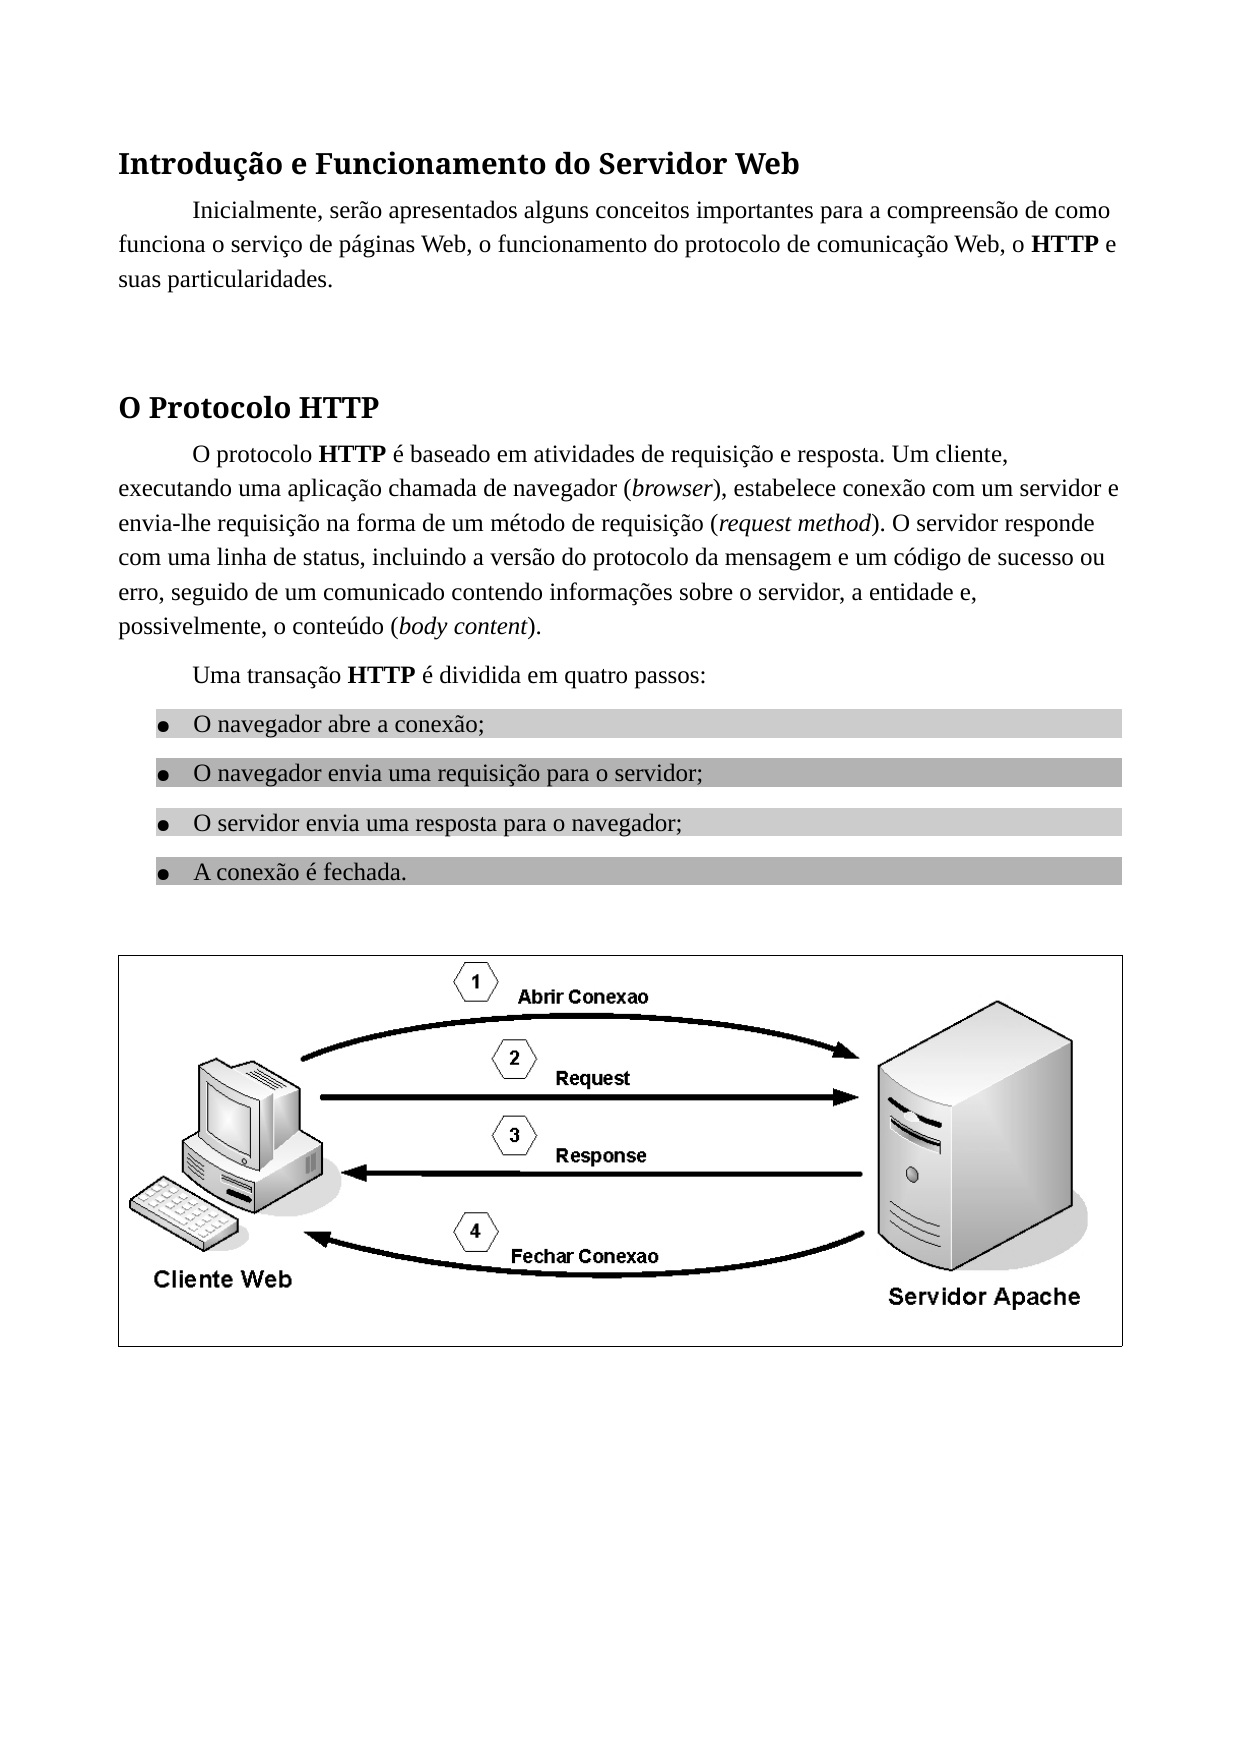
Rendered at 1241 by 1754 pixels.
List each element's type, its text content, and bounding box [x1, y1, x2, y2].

table_header [119, 956, 1122, 1346]
list O navegador envia uma requisição para o servidor; [156, 758, 1122, 787]
text Inicialmente, serão apresentados alguns conceitos importantes para a compreensão de como funciona o serviço de páginas Web, o funcionamento do protocolo de comunicação Web, o HTTP e suas particularidades. [118, 195, 1122, 293]
text O protocolo HTTP é baseado em atividades de requisição e resposta. Um cliente, executando uma aplicação chamada de navegador (browser), estabelece conexão com um servidor e envia-lhe requisição na forma de um método de requisição (request method). O servidor responde com uma linha de status, incluindo a versão do protocolo da mensagem e um código de sucesso ou erro, seguido de um comunicado contendo informações sobre o servidor, a entidade e, possivelmente, o conteúdo (body content). [118, 439, 1122, 640]
list O navegador abre a conexão; [156, 709, 1122, 738]
subtitle Introdução e Funcionamento do Servidor Web [118, 143, 1122, 183]
list O servidor envia uma resposta para o navegador; [156, 808, 1122, 836]
subtitle O Protocolo HTTP [118, 387, 1122, 427]
list A conexão é fechada. [156, 857, 1122, 885]
text Uma transação HTTP é dividida em quatro passos: [118, 660, 1122, 689]
